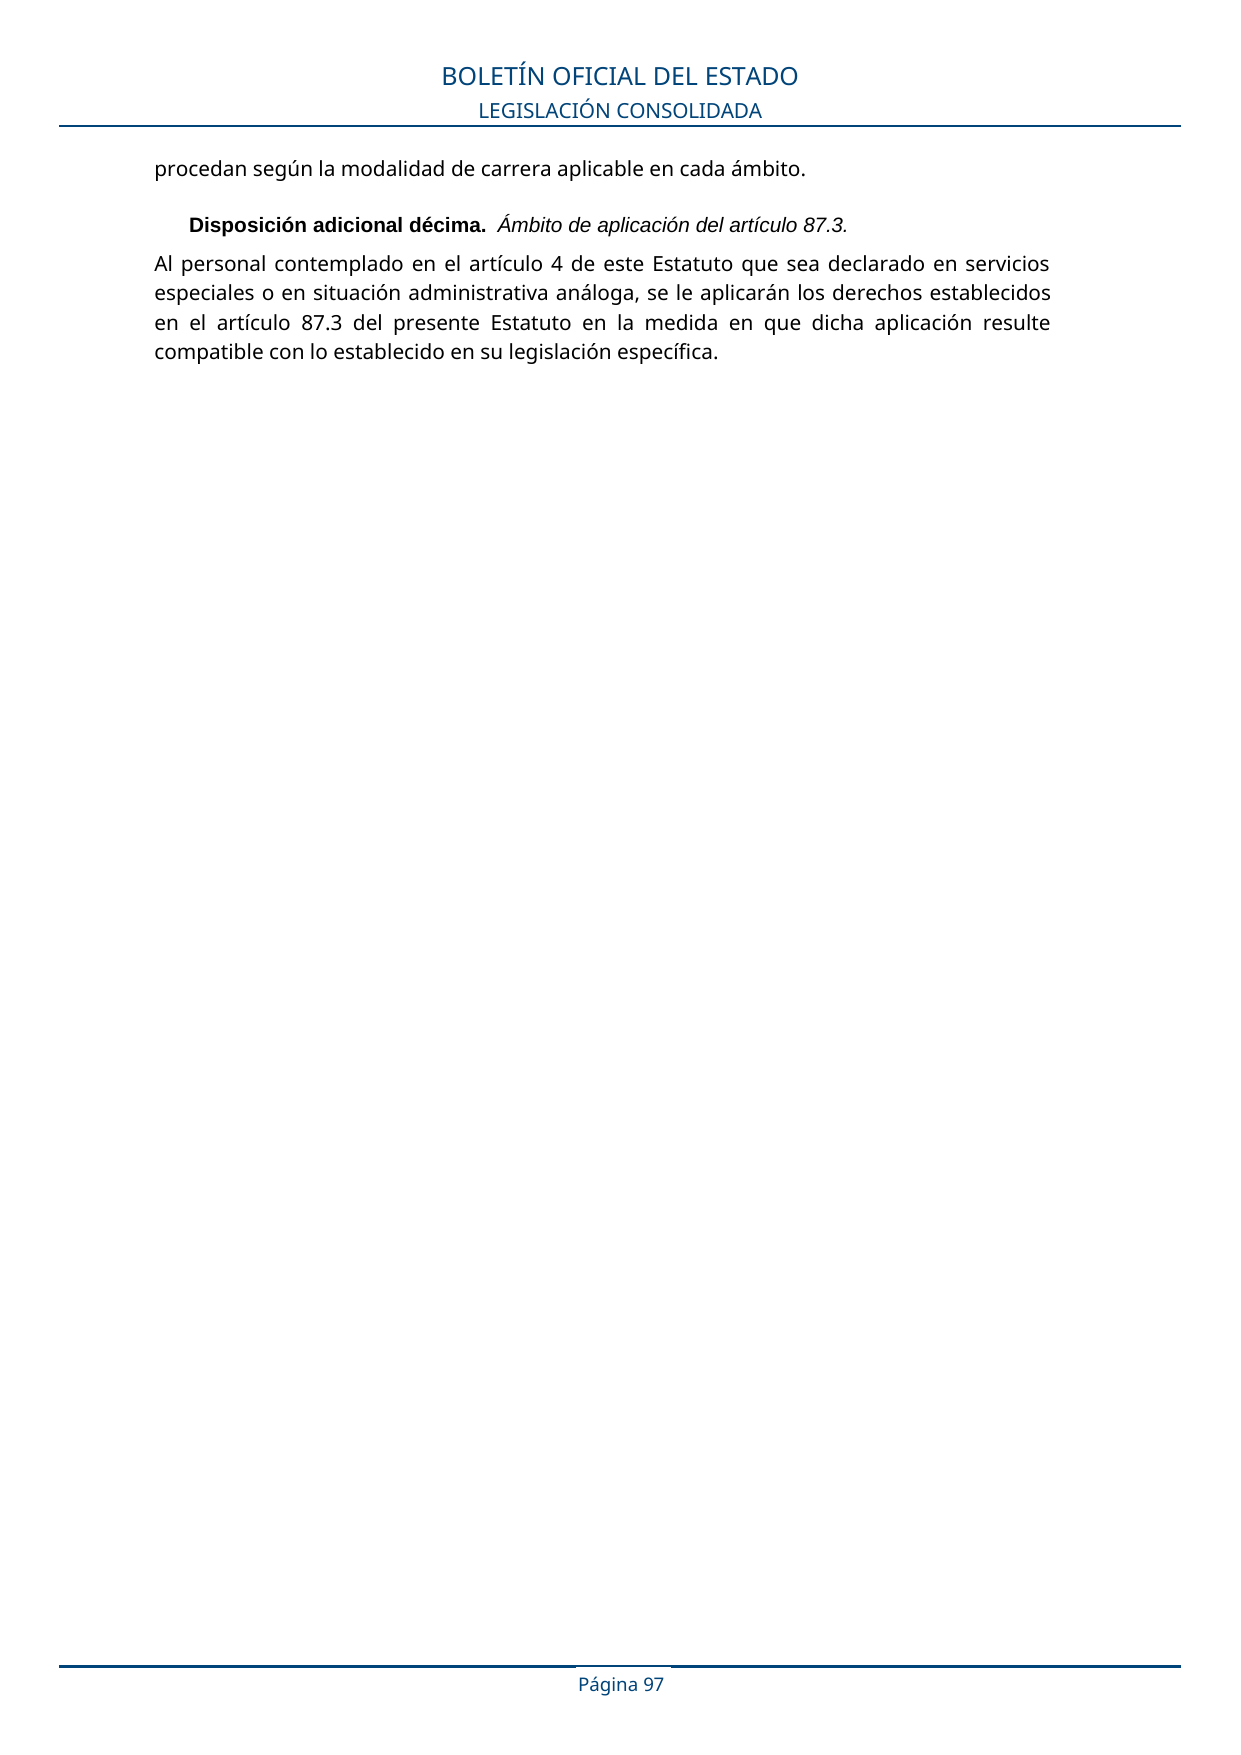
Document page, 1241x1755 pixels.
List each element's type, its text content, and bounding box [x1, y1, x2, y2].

text Disposición adicional décima. Ámbito de aplicación del artículo 87.3. [189, 213, 1168, 237]
text Al personal contemplado en el artículo 4 de este Estatuto que sea declarado en servicios especiales o en situación administrativa análoga, se le aplicarán los derechos establecidos en el artículo 87.3 del presente Estatuto en la medida en que dicha aplicación resulte compatible con lo establecido en su legislación específica. [154, 249, 1052, 365]
text procedan según la modalidad de carrera aplicable en cada ámbito. [154, 154, 1052, 183]
